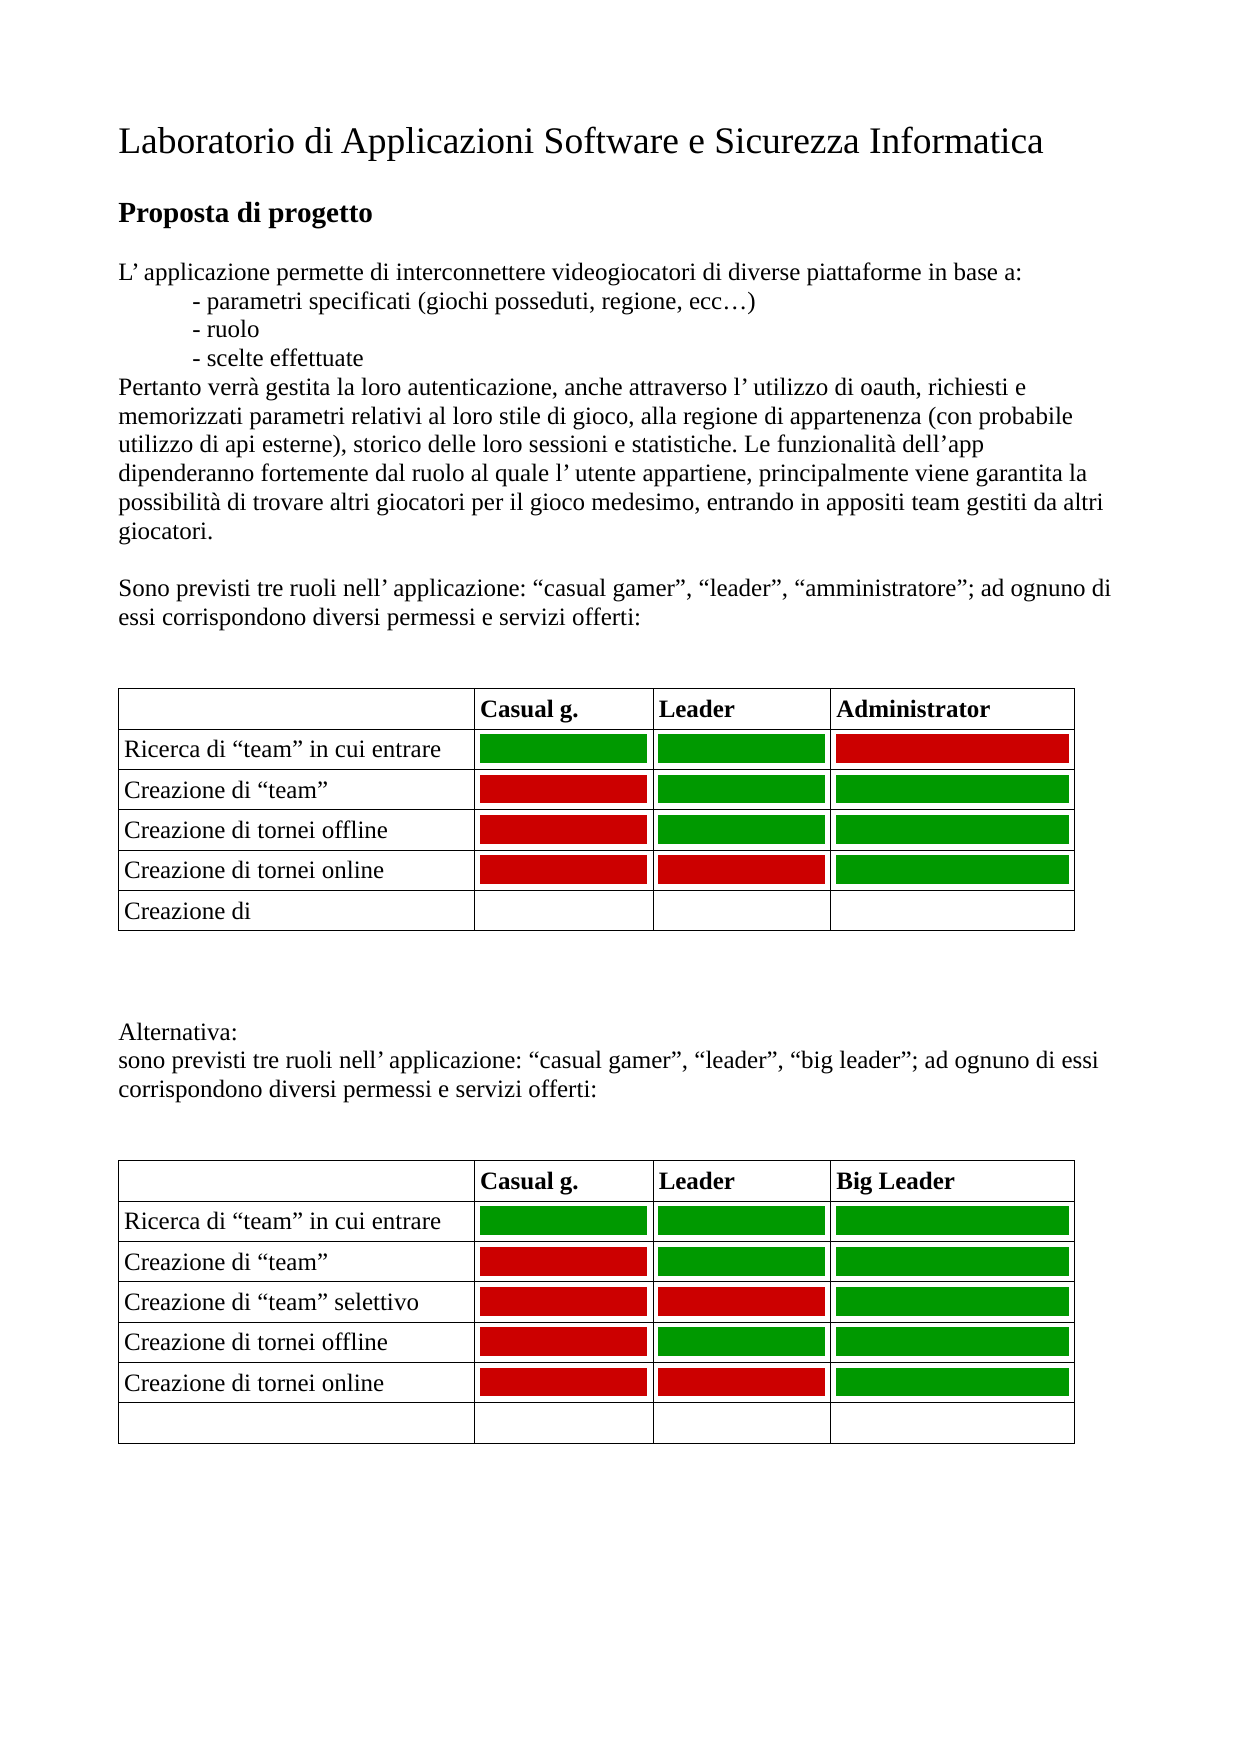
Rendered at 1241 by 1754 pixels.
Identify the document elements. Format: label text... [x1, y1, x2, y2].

table_cell [831, 1202, 1074, 1241]
table_cell [831, 1403, 1074, 1442]
table_cell Creazione di “team” selettivo [119, 1282, 474, 1322]
table_cell [654, 730, 830, 769]
table_cell Creazione di tornei online [119, 1363, 474, 1402]
table_header Big Leader [831, 1161, 1074, 1201]
table_cell [654, 1323, 830, 1362]
table_cell [475, 1242, 653, 1281]
table_cell [654, 1363, 830, 1402]
table_cell [654, 1282, 830, 1322]
text - parametri specificati (giochi posseduti, regione, ecc…) [118, 286, 1122, 314]
table_cell [475, 851, 653, 890]
table_cell [475, 1323, 653, 1362]
table_cell [831, 1323, 1074, 1362]
table_cell Creazione di tornei online [119, 851, 474, 890]
text Alternativa: [118, 1017, 1122, 1045]
table_cell Creazione di tornei offline [119, 1323, 474, 1362]
table_cell Creazione di “team” [119, 1242, 474, 1281]
table_cell [654, 1242, 830, 1281]
text - scelte effettuate [118, 343, 1122, 372]
text Laboratorio di Applicazioni Software e Sicurezza Informatica [118, 118, 1122, 161]
table_cell [475, 770, 653, 809]
table_header Casual g. [475, 1161, 653, 1201]
table_cell Ricerca di “team” in cui entrare [119, 1202, 474, 1241]
table_header [119, 1161, 474, 1201]
table_cell [831, 1363, 1074, 1402]
table_cell Creazione di “team” [119, 770, 474, 809]
text sono previsti tre ruoli nell’ applicazione: “casual gamer”, “leader”, “big leader”; ad ognuno di essi corrispondono diversi permessi e servizi offerti: [118, 1045, 1122, 1103]
table_cell Creazione di [119, 891, 474, 930]
table_cell Creazione di tornei offline [119, 810, 474, 849]
text Sono previsti tre ruoli nell’ applicazione: “casual gamer”, “leader”, “amministratore”; ad ognuno di essi corrispondono diversi permessi e servizi offerti: [118, 573, 1122, 631]
table_header [119, 689, 474, 729]
text Pertanto verrà gestita la loro autenticazione, anche attraverso l’ utilizzo di oauth, richiesti e memorizzati parametri relativi al loro stile di gioco, alla regione di appartenenza (con probabile utilizzo di api esterne), storico delle loro sessioni e statistiche. Le funzionalità dell’app dipenderanno fortemente dal ruolo al quale l’ utente appartiene, principalmente viene garantita la possibilità di trovare altri giocatori per il gioco medesimo, entrando in appositi team gestiti da altri giocatori. [118, 372, 1122, 544]
table_cell [475, 1282, 653, 1322]
table_cell [475, 730, 653, 769]
table_cell [831, 1242, 1074, 1281]
text - ruolo [118, 314, 1122, 343]
table_cell [654, 1403, 830, 1442]
table_cell [654, 770, 830, 809]
table_cell [831, 810, 1074, 849]
table_cell [475, 810, 653, 849]
table_cell [654, 891, 830, 930]
table_cell [475, 1202, 653, 1241]
text L’ applicazione permette di interconnettere videogiocatori di diverse piattaforme in base a: [118, 257, 1122, 286]
table_cell [831, 891, 1074, 930]
table_header Leader [654, 1161, 830, 1201]
table_cell [475, 891, 653, 930]
table_cell [119, 1403, 474, 1442]
table_cell [831, 1282, 1074, 1322]
text Proposta di progetto [118, 195, 1122, 228]
table_cell [654, 1202, 830, 1241]
table_cell [475, 1363, 653, 1402]
table_cell [831, 770, 1074, 809]
table_cell [831, 730, 1074, 769]
table_cell [654, 810, 830, 849]
table_cell [654, 851, 830, 890]
table_header Leader [654, 689, 830, 729]
table_cell [831, 851, 1074, 890]
table_header Administrator [831, 689, 1074, 729]
table_cell Ricerca di “team” in cui entrare [119, 730, 474, 769]
table_header Casual g. [475, 689, 653, 729]
table_cell [475, 1403, 653, 1442]
